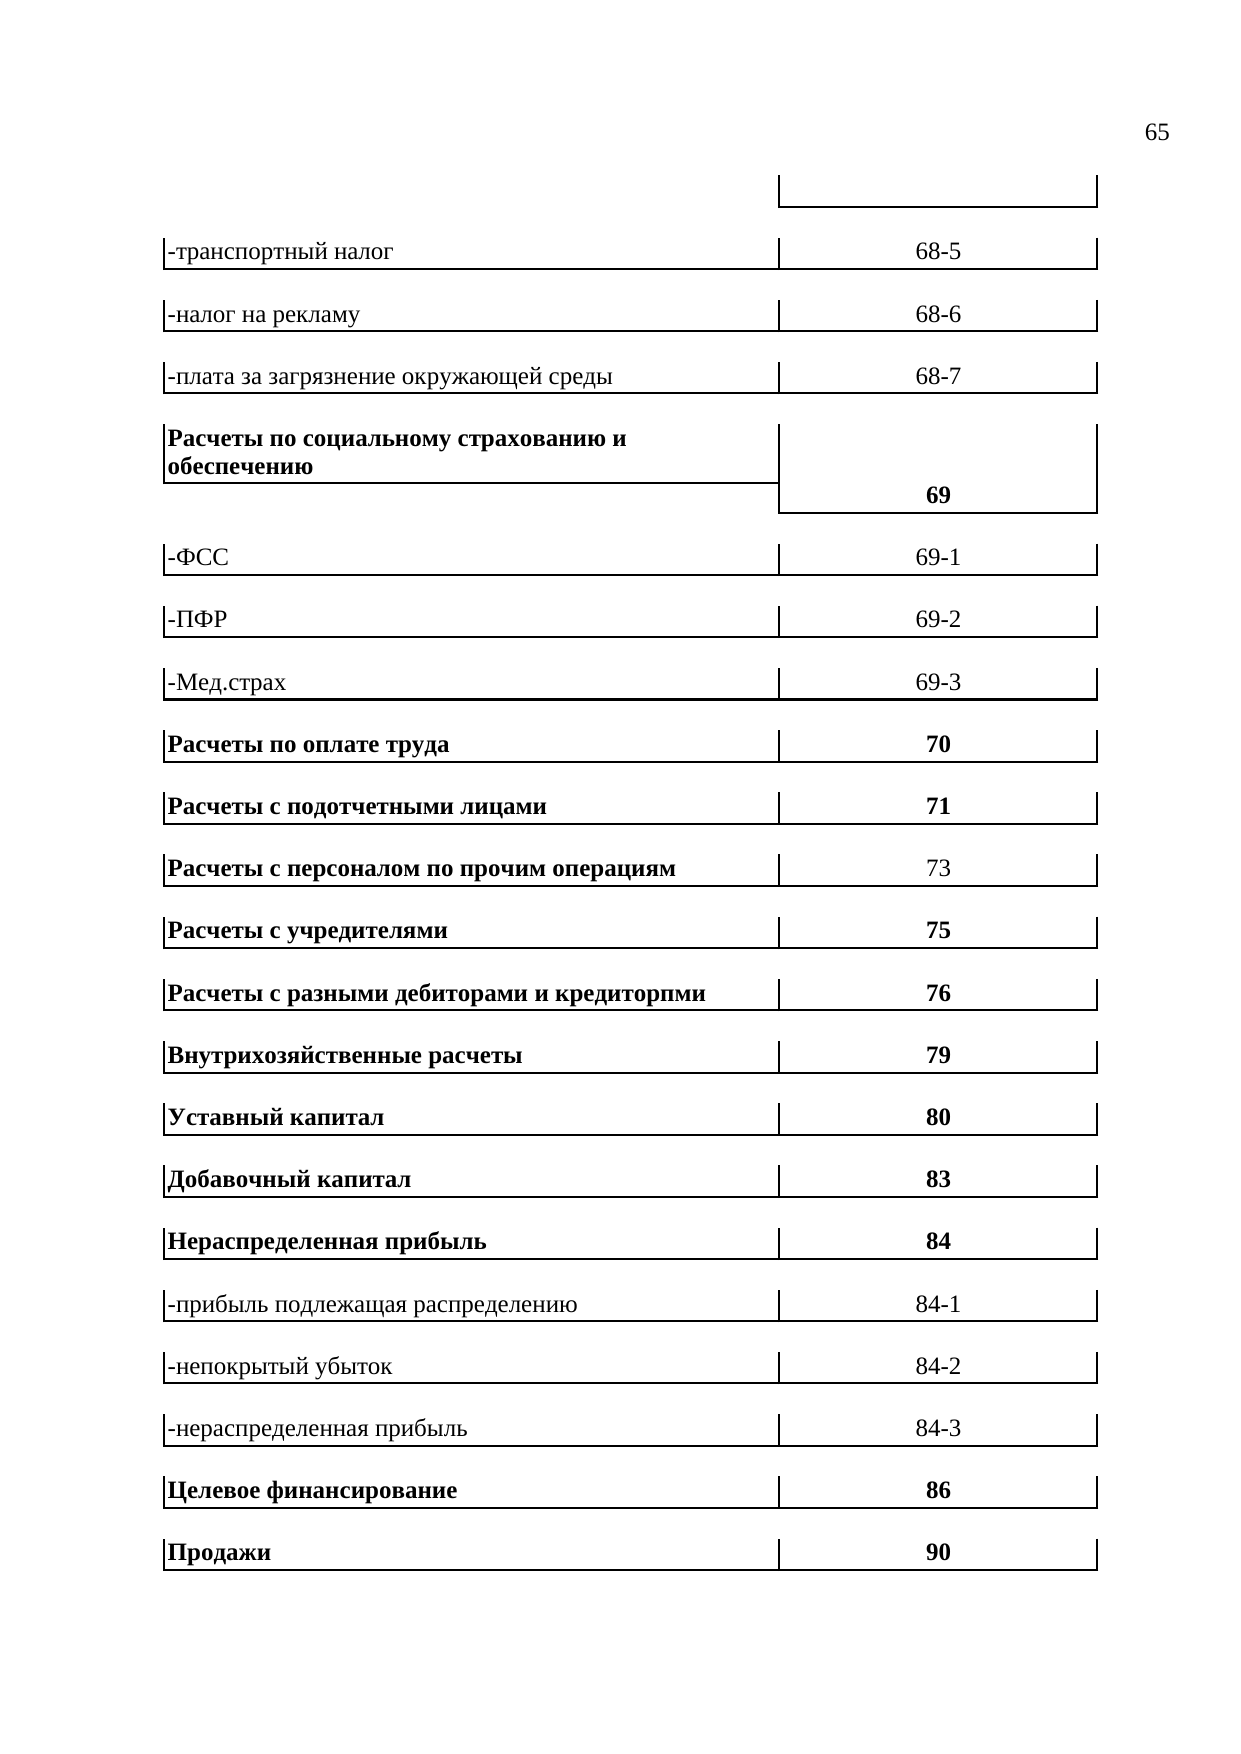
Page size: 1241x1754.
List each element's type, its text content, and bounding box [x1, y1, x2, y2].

table_cell 79 [780, 1041, 1096, 1072]
table_cell 84-3 [780, 1414, 1096, 1445]
table_cell [778, 949, 1098, 979]
table_cell [163, 1447, 778, 1476]
table_cell [163, 576, 778, 606]
table_cell 69-2 [780, 606, 1096, 636]
table_cell -нераспределенная прибыль [165, 1414, 778, 1445]
table_cell 70 [780, 730, 1096, 761]
table_cell Внутрихозяйственные расчеты [165, 1041, 778, 1072]
table_cell [163, 949, 778, 979]
table_cell [163, 763, 778, 792]
table_cell 84-1 [780, 1290, 1096, 1320]
table_cell 68-5 [780, 238, 1096, 268]
table_cell [163, 638, 778, 668]
table_cell -непокрытый убыток [165, 1352, 778, 1382]
table_cell [778, 1447, 1098, 1476]
table_cell 86 [780, 1476, 1096, 1507]
table_cell -плата за загрязнение окружающей среды [165, 362, 778, 392]
table_cell -налог на рекламу [165, 300, 778, 330]
table_cell [163, 887, 778, 917]
table_cell Добавочный капитал [165, 1165, 778, 1196]
table_cell [778, 1384, 1098, 1414]
table_cell [778, 825, 1098, 854]
table_cell [778, 1198, 1098, 1227]
table_cell [163, 1011, 778, 1041]
table_cell [778, 887, 1098, 917]
table_cell [780, 175, 1096, 206]
table_cell [778, 270, 1098, 300]
table_cell Уставный капитал [165, 1103, 778, 1134]
table_cell Расчеты с персоналом по прочим операциям [165, 854, 778, 885]
table_cell [163, 1136, 778, 1165]
table_cell 76 [780, 979, 1096, 1009]
table_cell Расчеты с учредителями [165, 917, 778, 947]
table_cell 69-3 [780, 668, 1096, 698]
table_cell 84-2 [780, 1352, 1096, 1382]
table_cell [163, 332, 778, 362]
table_cell [163, 270, 778, 300]
table_cell 80 [780, 1103, 1096, 1134]
table_cell Нераспределенная прибыль [165, 1228, 778, 1258]
table_cell [163, 1322, 778, 1352]
table_cell [778, 514, 1098, 543]
table_cell [163, 825, 778, 854]
table_cell 69-1 [780, 544, 1096, 574]
table_cell Расчеты с разными дебиторами и кредиторпми [165, 979, 778, 1009]
table_cell [778, 576, 1098, 606]
table_cell [778, 763, 1098, 792]
table_cell 75 [780, 917, 1096, 947]
table_cell 71 [780, 792, 1096, 823]
table_cell -транспортный налог [165, 238, 778, 268]
table_cell Расчеты с подотчетными лицами [165, 792, 778, 823]
table_cell Целевое финансирование [165, 1476, 778, 1507]
table_cell [163, 1074, 778, 1103]
table_cell [778, 332, 1098, 362]
table_cell 69 [780, 424, 1096, 512]
table_cell [163, 701, 778, 730]
table_cell [163, 1198, 778, 1227]
table_cell [778, 1074, 1098, 1103]
table_cell 84 [780, 1228, 1096, 1258]
table_cell [778, 701, 1098, 730]
table_cell 83 [780, 1165, 1096, 1196]
table_cell [163, 394, 778, 424]
table_cell [163, 1384, 778, 1414]
table_cell [778, 1509, 1098, 1538]
table_cell [163, 1260, 778, 1290]
table_cell [778, 394, 1098, 424]
table_cell [778, 638, 1098, 668]
table_cell 90 [780, 1539, 1096, 1569]
table_cell [778, 1011, 1098, 1041]
table_cell -Мед.страх [165, 668, 778, 698]
table_cell Расчеты по оплате труда [165, 730, 778, 761]
table_cell -прибыль подлежащая распределению [165, 1290, 778, 1320]
table_cell Продажи [165, 1539, 778, 1569]
table_cell 68-7 [780, 362, 1096, 392]
table_cell Расчеты по социальному страхованию и обеспечению [165, 424, 778, 482]
table_cell [163, 175, 778, 237]
table_cell 68-6 [780, 300, 1096, 330]
table_cell -ФСС [165, 544, 778, 574]
table_cell [778, 1260, 1098, 1290]
table_cell [163, 1509, 778, 1538]
table_cell -ПФР [165, 606, 778, 636]
table_cell [163, 484, 778, 543]
table_cell [778, 1136, 1098, 1165]
table_cell [778, 1322, 1098, 1352]
table_cell 73 [780, 854, 1096, 885]
table_cell [778, 208, 1098, 237]
